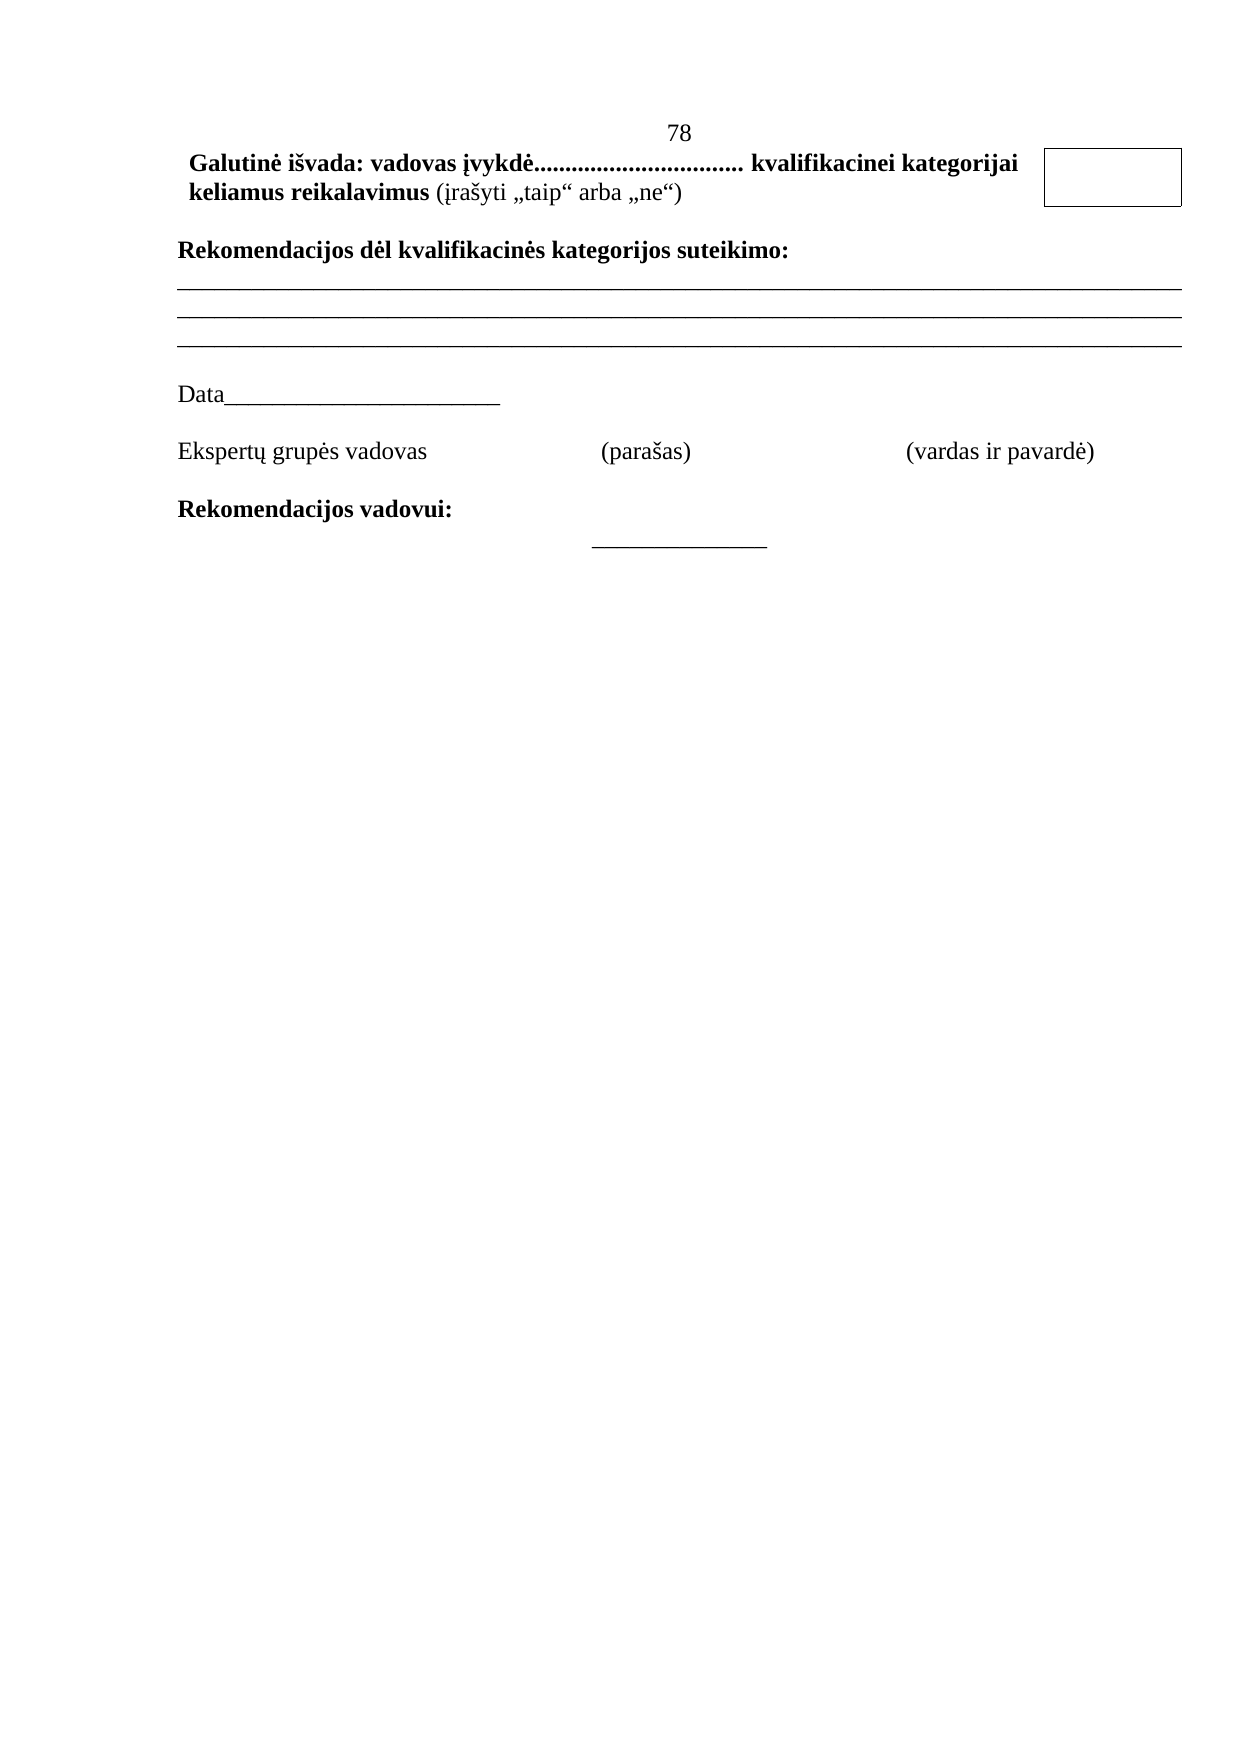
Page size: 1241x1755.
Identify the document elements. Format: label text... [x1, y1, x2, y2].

text Data [177, 379, 1181, 407]
text Rekomendacijos dėl kvalifikacinės kategorijos suteikimo: [177, 235, 1181, 264]
table_cell [1045, 149, 1181, 206]
text Ekspertų grupės vadovas (parašas) (vardas ir pavardė) [177, 436, 1181, 465]
text ______________ [177, 522, 1181, 551]
table_cell Galutinė išvada: vadovas įvykdė kvalifikacinei kategorijai keliamus reikalavimus (įrašyti „taip“ arba „ne“) [177, 148, 1044, 206]
text Rekomendacijos vadovui: [177, 494, 1181, 522]
